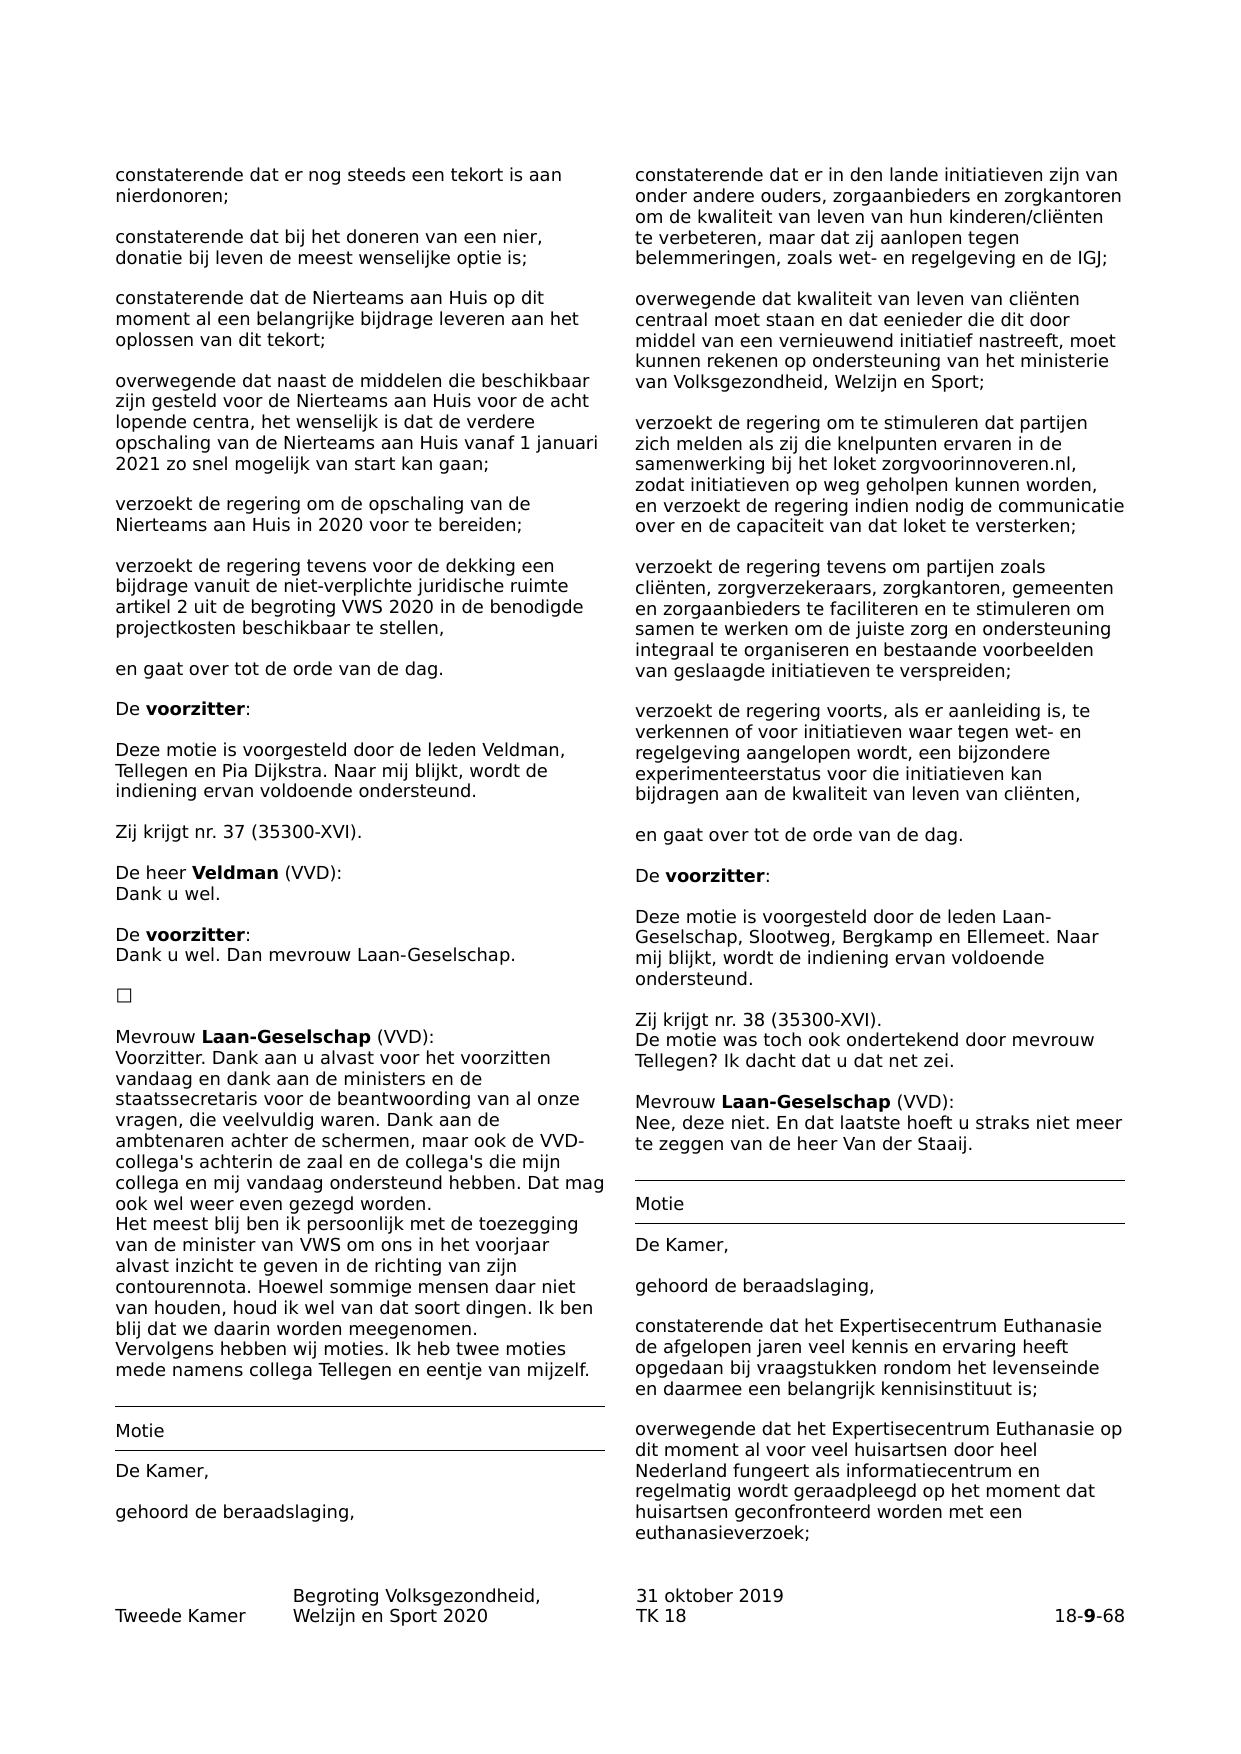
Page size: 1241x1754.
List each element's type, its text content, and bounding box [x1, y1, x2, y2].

text verzoekt de regering voorts, als er aanleiding is, te verkennen of voor initiatieven waar tegen wet- en regelgeving aangelopen wordt, een bijzondere experimenteerstatus voor die initiatieven kan bijdragen aan de kwaliteit van leven van cliënten, [635, 701, 1125, 805]
text en gaat over tot de orde van de dag. [115, 658, 605, 679]
text constaterende dat er nog steeds een tekort is aan nierdonoren; [115, 165, 605, 207]
text verzoekt de regering tevens voor de dekking een bijdrage vanuit de niet-verplichte juridische ruimte artikel 2 uit de begroting VWS 2020 in de benodigde projectkosten beschikbaar te stellen, [115, 556, 605, 638]
text verzoekt de regering om de opschaling van de Nierteams aan Huis in 2020 voor te bereiden; [115, 494, 605, 536]
text ⬜ [115, 986, 605, 1007]
text Voorzitter. Dank aan u alvast voor het voorzitten vandaag en dank aan de ministers en de staatssecretaris voor de beantwoording van al onze vragen, die veelvuldig waren. Dank aan de ambtenaren achter de schermen, maar ook de VVD-collega's achterin de zaal en de collega's die mijn collega en mij vandaag ondersteund hebben. Dat mag ook wel weer even gezegd worden. [115, 1047, 605, 1214]
text overwegende dat kwaliteit van leven van cliënten centraal moet staan en dat eenieder die dit door middel van een vernieuwend initiatief nastreeft, moet kunnen rekenen op ondersteuning van het ministerie van Volksgezondheid, Welzijn en Sport; [635, 289, 1125, 393]
text Dank u wel. [115, 883, 605, 904]
text gehoord de beraadslaging, [115, 1502, 605, 1523]
text De Kamer, [115, 1461, 605, 1482]
text De Kamer, [635, 1235, 1125, 1256]
text Zij krijgt nr. 37 (35300-XVI). [115, 822, 605, 843]
text Nee, deze niet. En dat laatste hoeft u straks niet meer te zeggen van de heer Van der Staaij. [635, 1112, 1125, 1154]
text constaterende dat de Nierteams aan Huis op dit moment al een belangrijke bijdrage leveren aan het oplossen van dit tekort; [115, 288, 605, 350]
text De heer Veldman (VVD): [115, 863, 605, 883]
text overwegende dat naast de middelen die beschikbaar zijn gesteld voor de Nierteams aan Huis voor de acht lopende centra, het wenselijk is dat de verdere opschaling van de Nierteams aan Huis vanaf 1 januari 2021 zo snel mogelijk van start kan gaan; [115, 370, 605, 474]
text Vervolgens hebben wij moties. Ik heb twee moties mede namens collega Tellegen en eentje van mijzelf. [115, 1339, 605, 1381]
text De voorzitter: [115, 699, 605, 720]
text constaterende dat er in den lande initiatieven zijn van onder andere ouders, zorgaanbieders en zorgkantoren om de kwaliteit van leven van hun kinderen/cliënten te verbeteren, maar dat zij aanlopen tegen belemmeringen, zoals wet- en regelgeving en de IGJ; [635, 165, 1125, 269]
text De voorzitter: [115, 924, 605, 945]
text verzoekt de regering om te stimuleren dat partijen zich melden als zij die knelpunten ervaren in de samenwerking bij het loket zorgvoorinnoveren.nl, zodat initiatieven op weg geholpen kunnen worden, en verzoekt de regering indien nodig de communicatie over en de capaciteit van dat loket te versterken; [635, 413, 1125, 537]
text Het meest blij ben ik persoonlijk met de toezegging van de minister van VWS om ons in het voorjaar alvast inzicht te geven in de richting van zijn contourennota. Hoewel sommige mensen daar niet van houden, houd ik wel van dat soort dingen. Ik ben blij dat we daarin worden meegenomen. [115, 1214, 605, 1339]
text constaterende dat bij het doneren van een nier, donatie bij leven de meest wenselijke optie is; [115, 227, 605, 268]
text Mevrouw Laan-Geselschap (VVD): [115, 1027, 605, 1047]
text Motie [635, 1194, 1125, 1215]
text overwegende dat het Expertisecentrum Euthanasie op dit moment al voor veel huisartsen door heel Nederland fungeert als informatiecentrum en regelmatig wordt geraadpleegd op het moment dat huisartsen geconfronteerd worden met een euthanasieverzoek; [635, 1419, 1125, 1543]
text Deze motie is voorgesteld door de leden Veldman, Tellegen en Pia Dijkstra. Naar mij blijkt, wordt de indiening ervan voldoende ondersteund. [115, 740, 605, 802]
text gehoord de beraadslaging, [635, 1276, 1125, 1296]
text Zij krijgt nr. 38 (35300-XVI). [635, 1009, 1125, 1030]
text Deze motie is voorgesteld door de leden Laan-Geselschap, Slootweg, Bergkamp en Ellemeet. Naar mij blijkt, wordt de indiening ervan voldoende ondersteund. [635, 906, 1125, 989]
text Motie [115, 1421, 605, 1441]
text verzoekt de regering tevens om partijen zoals cliënten, zorgverzekeraars, zorgkantoren, gemeenten en zorgaanbieders te faciliteren en te stimuleren om samen te werken om de juiste zorg en ondersteuning integraal te organiseren en bestaande voorbeelden van geslaagde initiatieven te verspreiden; [635, 557, 1125, 681]
text Dank u wel. Dan mevrouw Laan-Geselschap. [115, 945, 605, 966]
text De motie was toch ook ondertekend door mevrouw Tellegen? Ik dacht dat u dat net zei. [635, 1030, 1125, 1072]
text De voorzitter: [635, 866, 1125, 886]
text en gaat over tot de orde van de dag. [635, 825, 1125, 846]
text Mevrouw Laan-Geselschap (VVD): [635, 1092, 1125, 1112]
text constaterende dat het Expertisecentrum Euthanasie de afgelopen jaren veel kennis en ervaring heeft opgedaan bij vraagstukken rondom het levenseinde en daarmee een belangrijk kennisinstituut is; [635, 1316, 1125, 1399]
